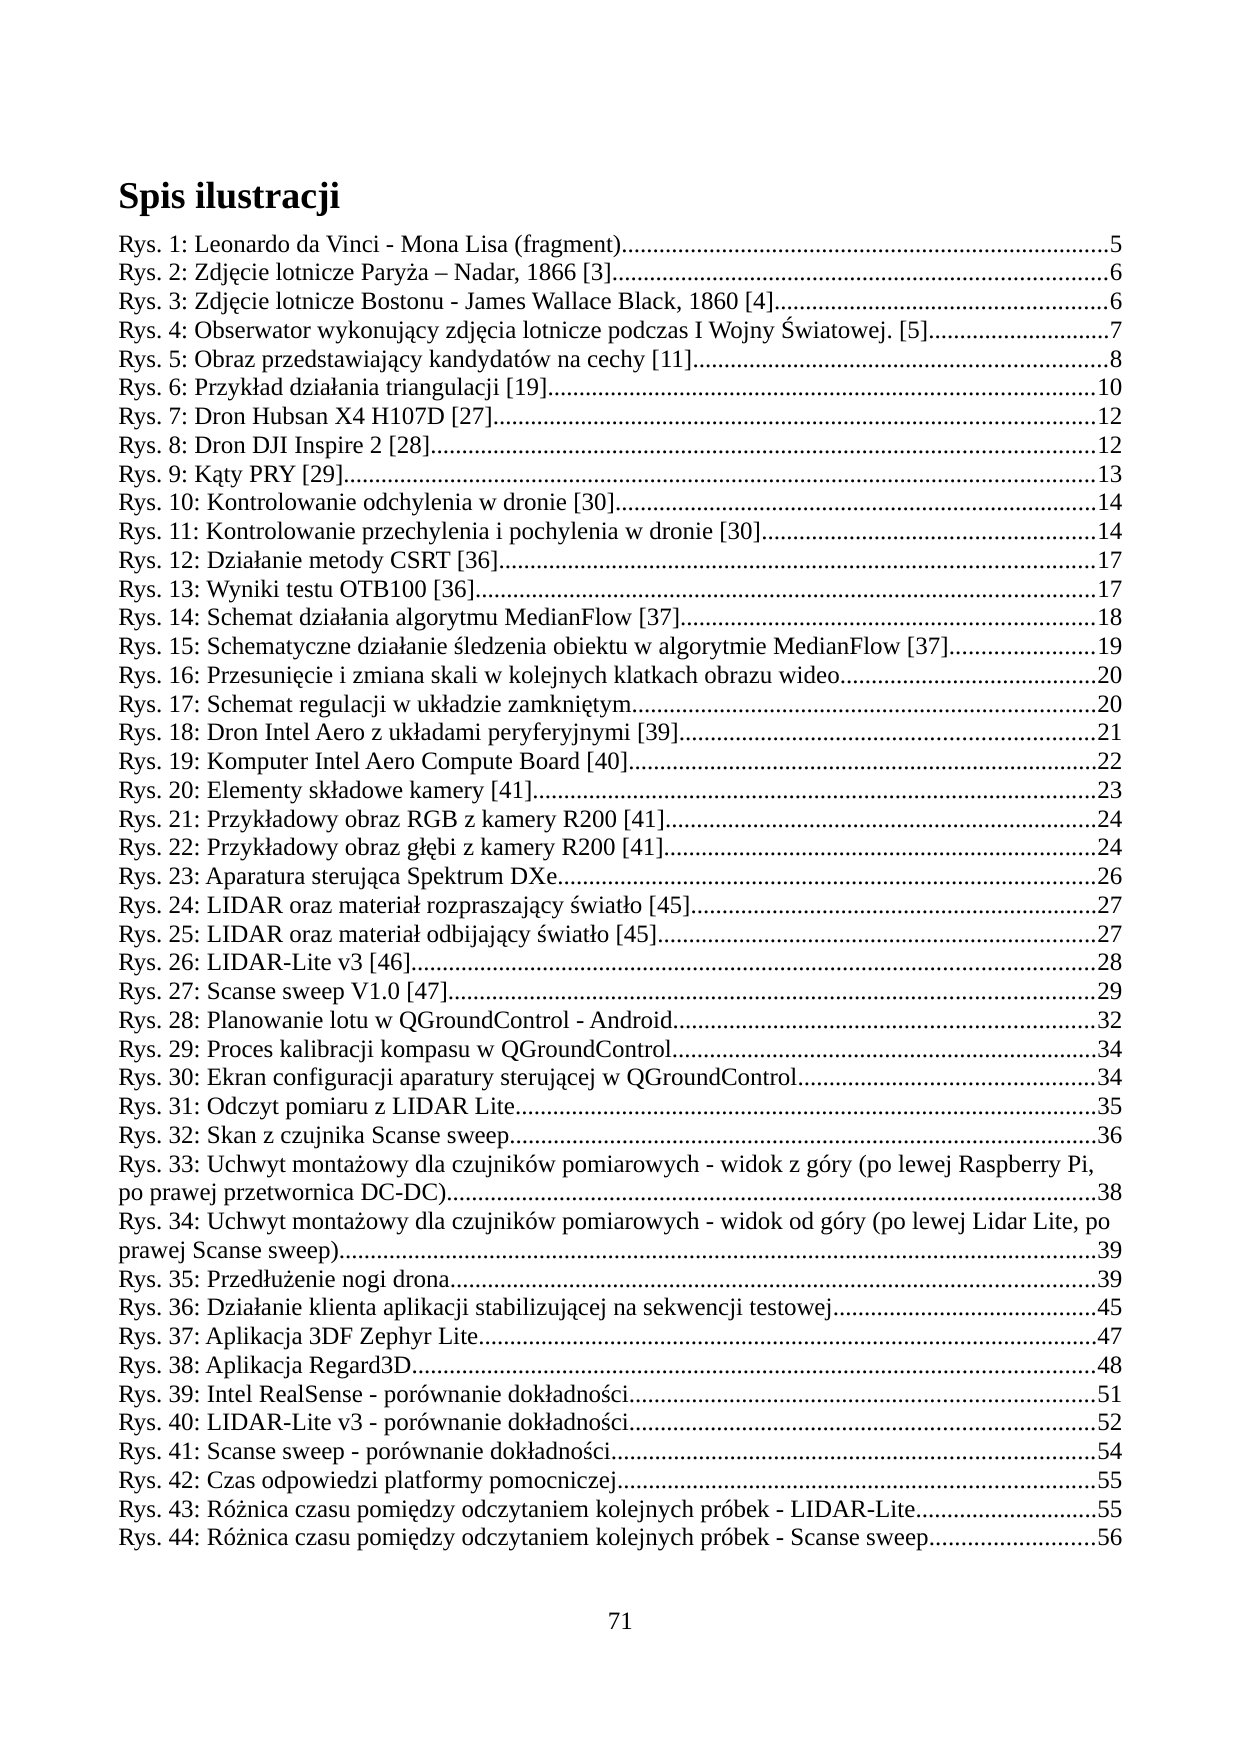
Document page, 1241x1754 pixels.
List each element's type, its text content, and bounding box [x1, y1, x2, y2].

text Rys. 31: Odczyt pomiaru z LIDAR Lite 35 [118, 1091, 1122, 1120]
text Rys. 19: Komputer Intel Aero Compute Board [40] 22 [118, 746, 1122, 775]
text Rys. 6: Przykład działania triangulacji [19] 10 [118, 372, 1122, 401]
text Rys. 38: Aplikacja Regard3D 48 [118, 1350, 1122, 1379]
text Rys. 1: Leonardo da Vinci - Mona Lisa (fragment) 5 [118, 229, 1122, 257]
text Rys. 33: Uchwyt montażowy dla czujników pomiarowych - widok z góry (po lewej Raspberry Pi, po prawej przetwornica DC-DC) 38 [118, 1149, 1122, 1206]
text Rys. 42: Czas odpowiedzi platformy pomocniczej 55 [118, 1465, 1122, 1494]
text Rys. 10: Kontrolowanie odchylenia w dronie [30] 14 [118, 487, 1122, 516]
text Rys. 5: Obraz przedstawiający kandydatów na cechy [11] 8 [118, 344, 1122, 372]
text Rys. 28: Planowanie lotu w QGroundControl - Android 32 [118, 1005, 1122, 1034]
text Rys. 18: Dron Intel Aero z układami peryferyjnymi [39] 21 [118, 717, 1122, 746]
text Rys. 2: Zdjęcie lotnicze Paryża – Nadar, 1866 [3] 6 [118, 257, 1122, 286]
text Rys. 9: Kąty PRY [29] 13 [118, 459, 1122, 487]
text Rys. 27: Scanse sweep V1.0 [47] 29 [118, 976, 1122, 1005]
text Rys. 39: Intel RealSense - porównanie dokładności 51 [118, 1379, 1122, 1407]
text Rys. 20: Elementy składowe kamery [41] 23 [118, 775, 1122, 804]
text Rys. 30: Ekran configuracji aparatury sterującej w QGroundControl 34 [118, 1062, 1122, 1091]
text Rys. 35: Przedłużenie nogi drona 39 [118, 1264, 1122, 1292]
text Rys. 32: Skan z czujnika Scanse sweep 36 [118, 1120, 1122, 1149]
text Rys. 8: Dron DJI Inspire 2 [28] 12 [118, 430, 1122, 459]
text Rys. 16: Przesunięcie i zmiana skali w kolejnych klatkach obrazu wideo 20 [118, 660, 1122, 689]
text Rys. 11: Kontrolowanie przechylenia i pochylenia w dronie [30] 14 [118, 516, 1122, 545]
text Rys. 22: Przykładowy obraz głębi z kamery R200 [41] 24 [118, 832, 1122, 861]
text Rys. 36: Działanie klienta aplikacji stabilizującej na sekwencji testowej 45 [118, 1292, 1122, 1321]
text Rys. 4: Obserwator wykonujący zdjęcia lotnicze podczas I Wojny Światowej. [5] 7 [118, 315, 1122, 344]
text Rys. 24: LIDAR oraz materiał rozpraszający światło [45] 27 [118, 890, 1122, 919]
text Rys. 21: Przykładowy obraz RGB z kamery R200 [41] 24 [118, 804, 1122, 832]
text Rys. 12: Działanie metody CSRT [36] 17 [118, 545, 1122, 574]
text Rys. 14: Schemat działania algorytmu MedianFlow [37] 18 [118, 602, 1122, 631]
text Rys. 26: LIDAR-Lite v3 [46] 28 [118, 947, 1122, 976]
text Rys. 25: LIDAR oraz materiał odbijający światło [45] 27 [118, 919, 1122, 947]
subtitle Spis ilustracji [118, 173, 1122, 216]
text Rys. 13: Wyniki testu OTB100 [36] 17 [118, 574, 1122, 602]
text Rys. 29: Proces kalibracji kompasu w QGroundControl 34 [118, 1034, 1122, 1062]
text Rys. 3: Zdjęcie lotnicze Bostonu - James Wallace Black, 1860 [4] 6 [118, 286, 1122, 315]
text Rys. 43: Różnica czasu pomiędzy odczytaniem kolejnych próbek - LIDAR-Lite 55 [118, 1494, 1122, 1522]
text Rys. 41: Scanse sweep - porównanie dokładności 54 [118, 1436, 1122, 1465]
text Rys. 15: Schematyczne działanie śledzenia obiektu w algorytmie MedianFlow [37] 19 [118, 631, 1122, 660]
text Rys. 17: Schemat regulacji w układzie zamkniętym 20 [118, 689, 1122, 717]
text Rys. 7: Dron Hubsan X4 H107D [27] 12 [118, 401, 1122, 430]
text Rys. 37: Aplikacja 3DF Zephyr Lite 47 [118, 1321, 1122, 1350]
text Rys. 23: Aparatura sterująca Spektrum DXe 26 [118, 861, 1122, 890]
text Rys. 34: Uchwyt montażowy dla czujników pomiarowych - widok od góry (po lewej Lidar Lite, po prawej Scanse sweep) 39 [118, 1206, 1122, 1264]
text Rys. 44: Różnica czasu pomiędzy odczytaniem kolejnych próbek - Scanse sweep 56 [118, 1522, 1122, 1551]
text Rys. 40: LIDAR-Lite v3 - porównanie dokładności 52 [118, 1407, 1122, 1436]
